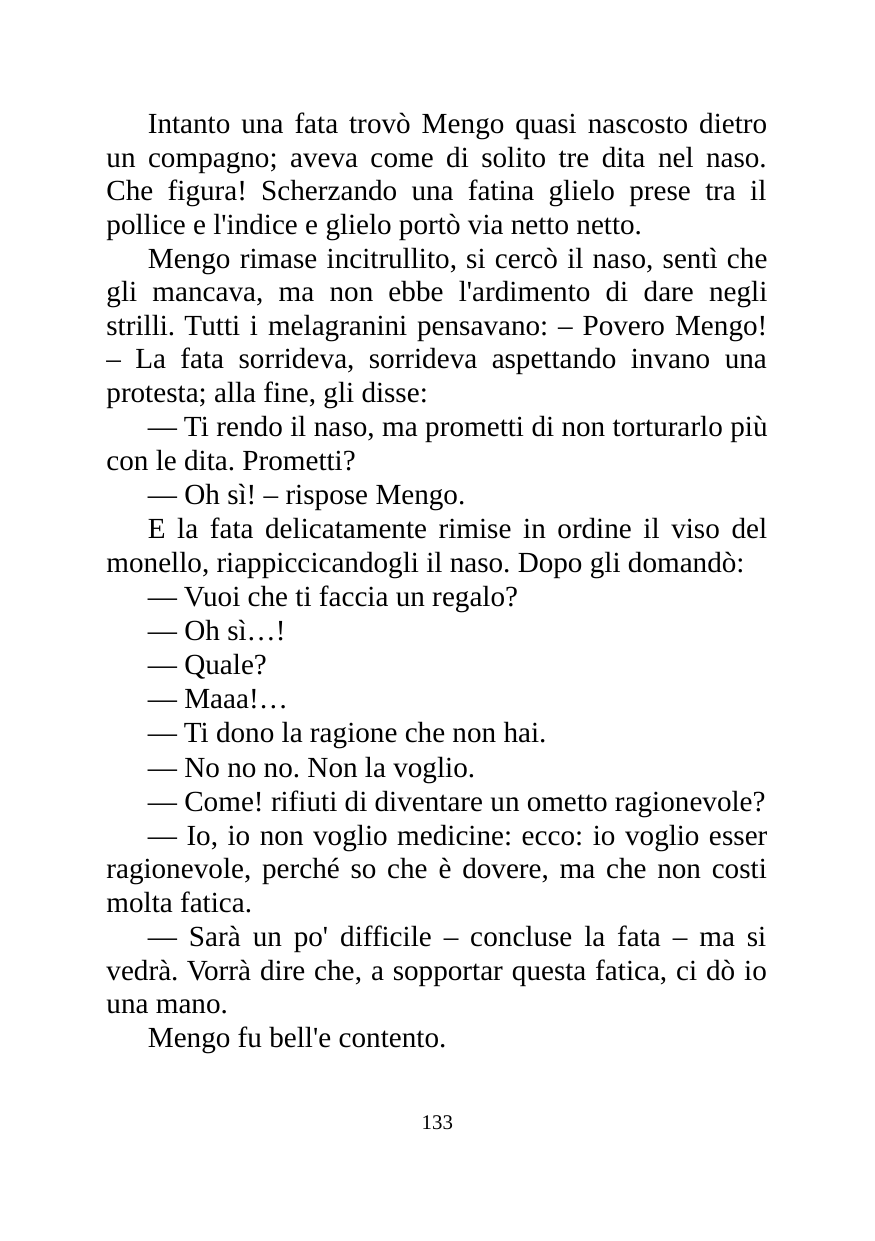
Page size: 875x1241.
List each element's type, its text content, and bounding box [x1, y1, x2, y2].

text — Ti rendo il naso, ma prometti di non torturarlo più con le dita. Prometti? [106, 409, 768, 476]
text — Io, io non voglio medicine: ecco: io voglio esser ragionevole, perché so che è dovere, ma che non costi molta fatica. [106, 818, 768, 919]
text Intanto una fata trovò Mengo quasi nascosto dietro un compagno; aveva come di solito tre dita nel naso. Che figura! Scherzando una fatina glielo prese tra il pollice e l'indice e glielo portò via netto netto. [106, 106, 768, 240]
text — Oh sì…! [106, 613, 768, 647]
text — No no no. Non la voglio. [106, 750, 768, 783]
text Mengo fu bell'e contento. [106, 1021, 768, 1054]
text — Ti dono la ragione che non hai. [106, 716, 768, 749]
text — Vuoi che ti faccia un regalo? [106, 579, 768, 612]
text — Sarà un po' difficile – concluse la fata – ma si vedrà. Vorrà dire che, a sopportar questa fatica, ci dò io una mano. [106, 919, 768, 1020]
text Mengo rimase incitrullito, si cercò il naso, sentì che gli mancava, ma non ebbe l'ardimento di dare negli strilli. Tutti i melagranini pensavano: – Povero Mengo! – La fata sorrideva, sorrideva aspettando invano una protesta; alla fine, gli disse: [106, 241, 768, 409]
text — Quale? [106, 647, 768, 681]
text — Come! rifiuti di diventare un ometto ragionevole? [106, 784, 768, 817]
text E la fata delicatamente rimise in ordine il viso del monello, riappiccicandogli il naso. Dopo gli domandò: [106, 511, 768, 578]
text — Maaa!… [106, 681, 768, 715]
text — Oh sì! – rispose Mengo. [106, 477, 768, 511]
